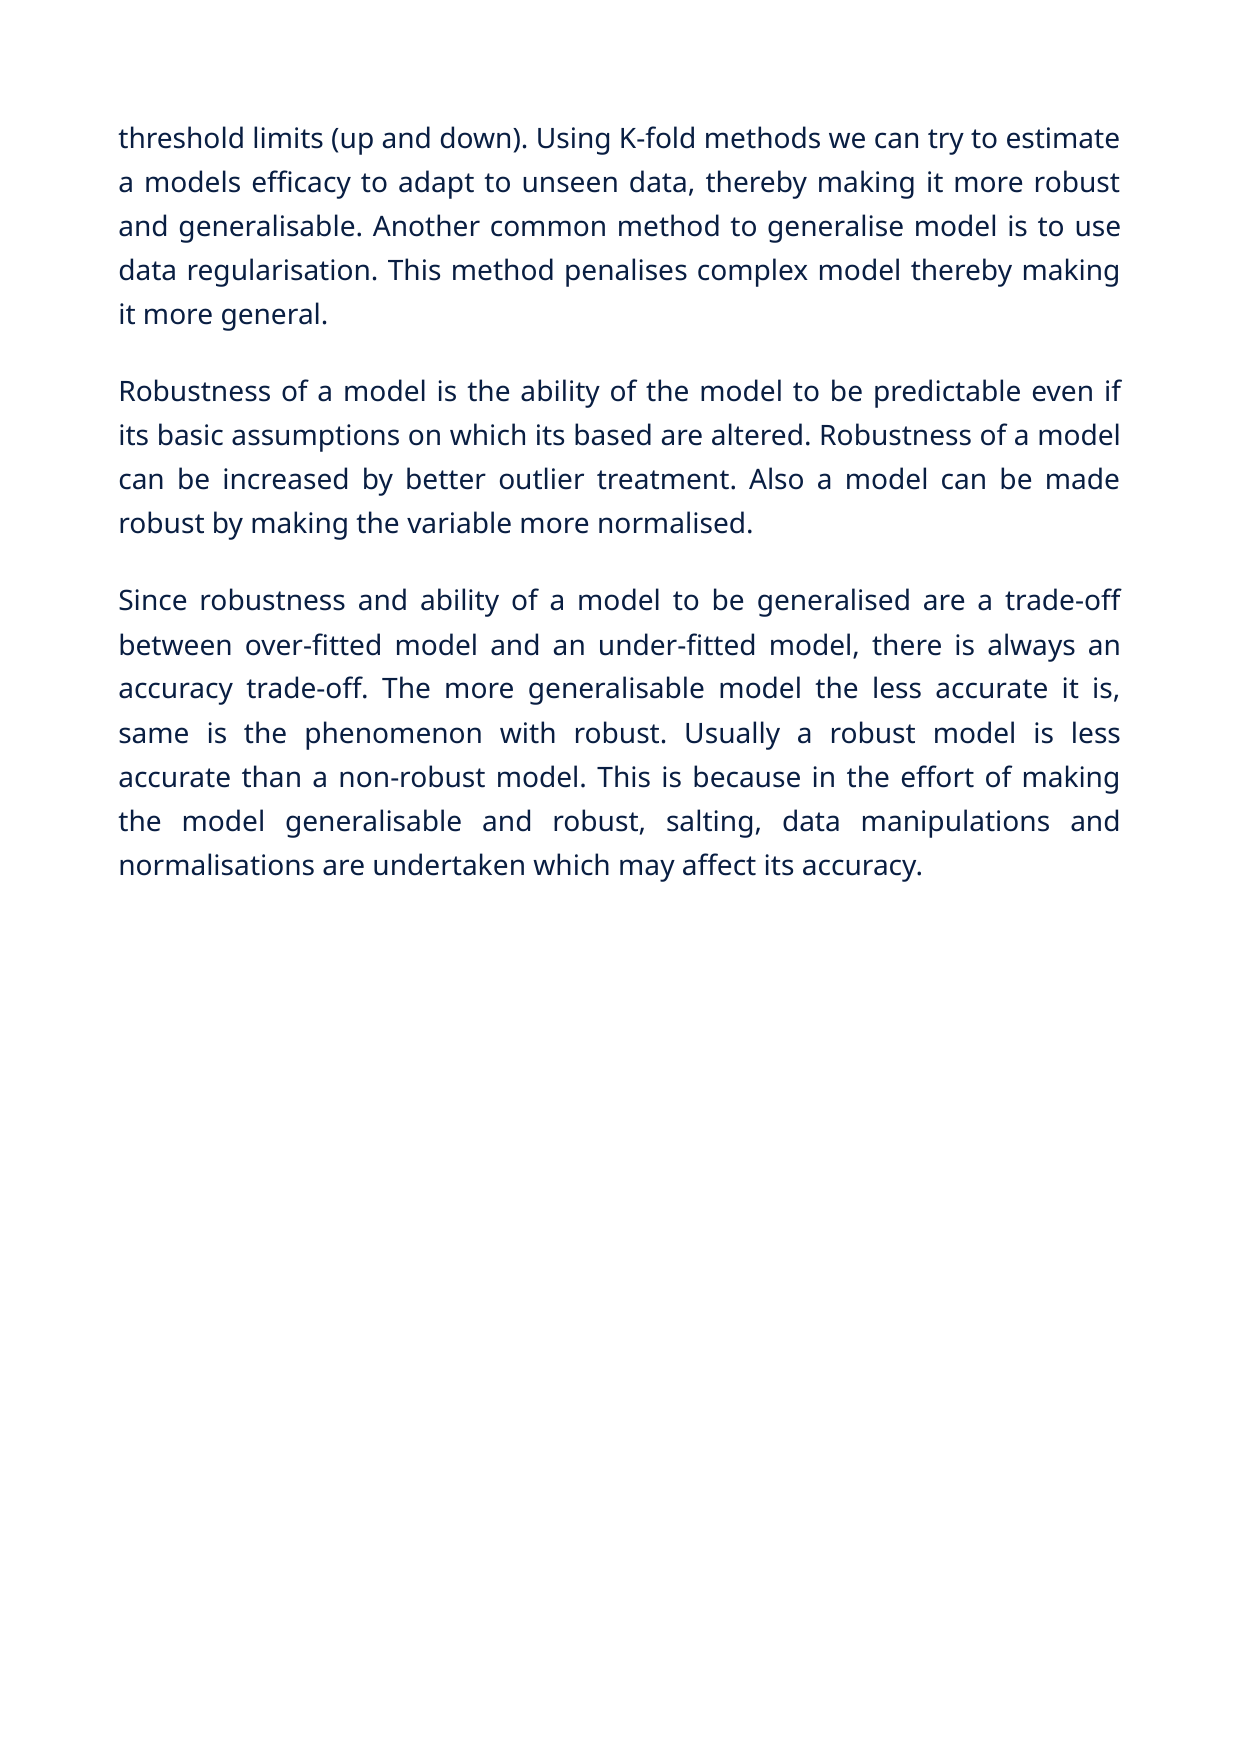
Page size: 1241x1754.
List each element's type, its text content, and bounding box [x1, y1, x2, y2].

text threshold limits (up and down). Using K-fold methods we can try to estimate a models efficacy to adapt to unseen data, thereby making it more robust and generalisable. Another common method to generalise model is to use data regularisation. This method penalises complex model thereby making it more general. [118, 118, 1122, 333]
text Robustness of a model is the ability of the model to be predictable even if its basic assumptions on which its based are altered. Robustness of a model can be increased by better outlier treatment. Also a model can be made robust by making the variable more normalised. [118, 371, 1122, 542]
text Since robustness and ability of a model to be generalised are a trade-off between over-fitted model and an under-fitted model, there is always an accuracy trade-off. The more generalisable model the less accurate it is, same is the phenomenon with robust. Usually a robust model is less accurate than a non-robust model. This is because in the effort of making the model generalisable and robust, salting, data manipulations and normalisations are undertaken which may affect its accuracy. [118, 581, 1122, 883]
